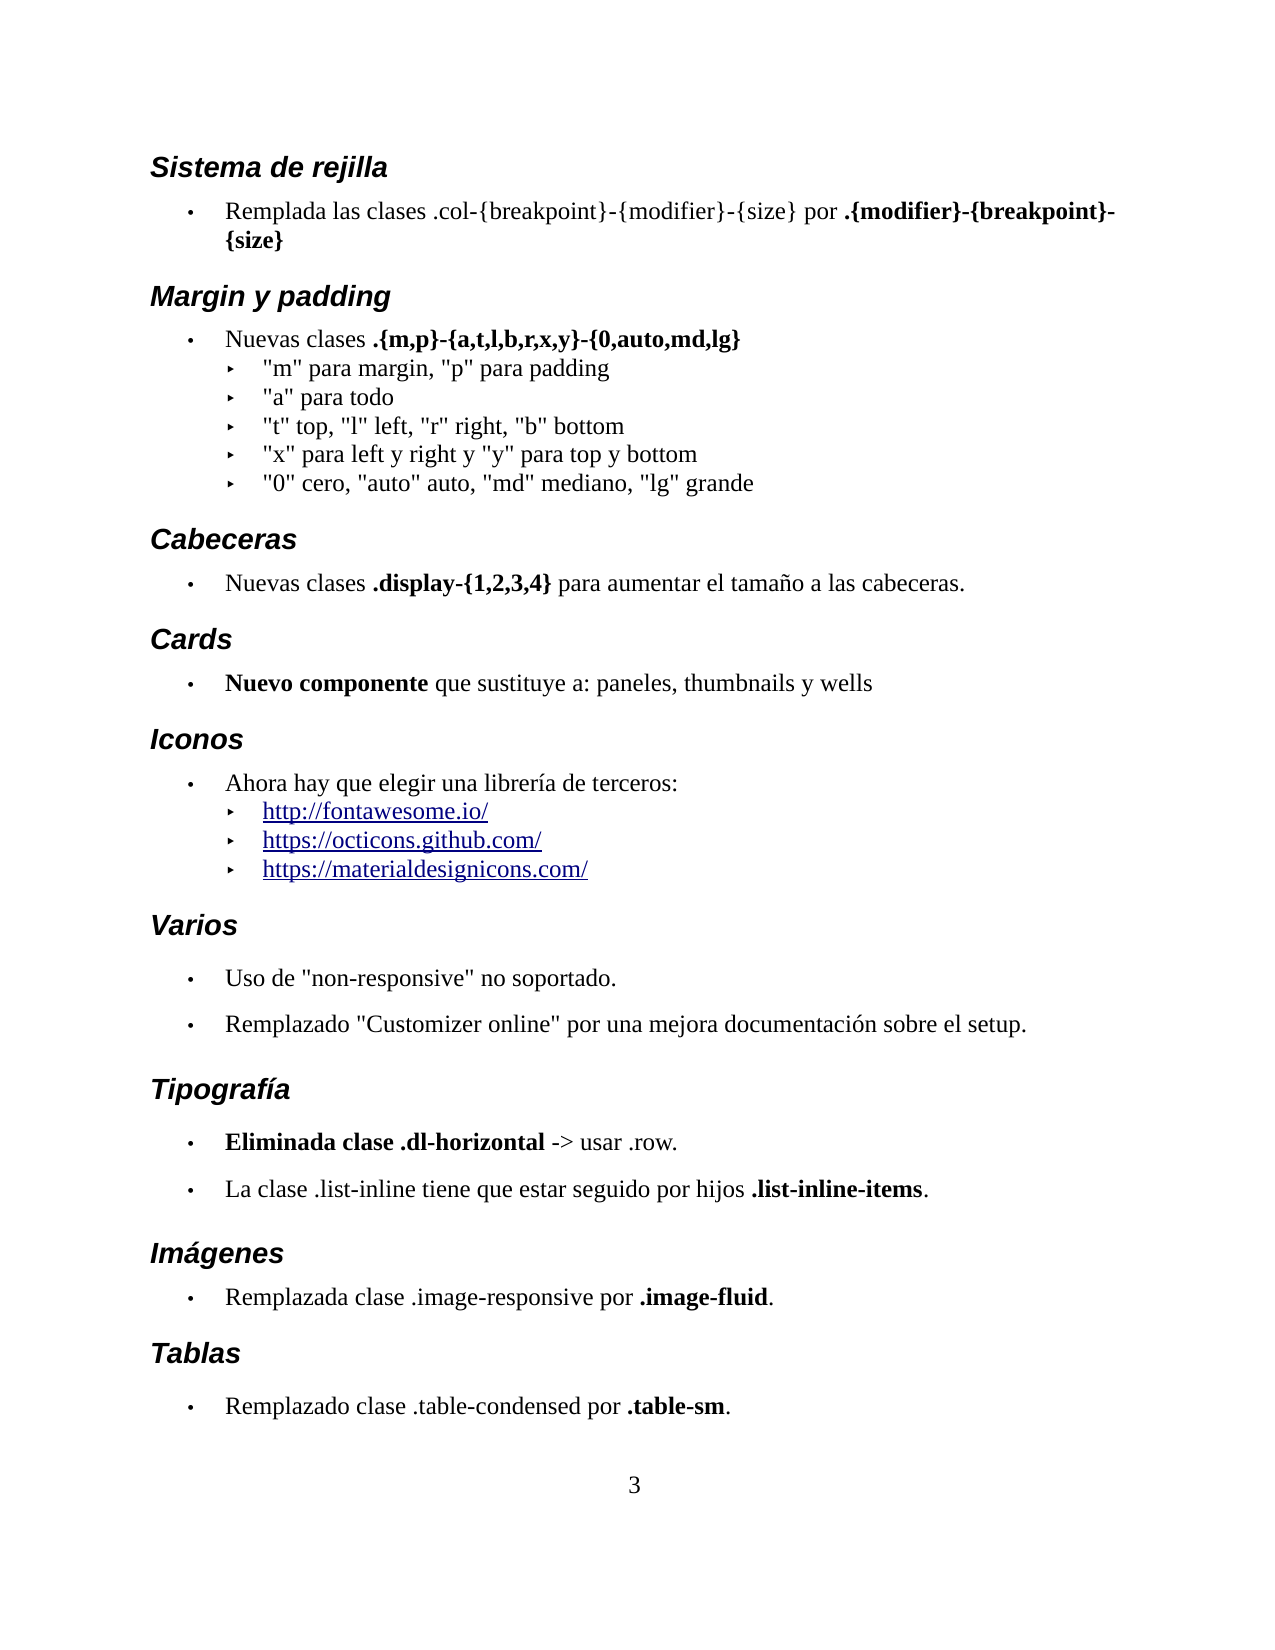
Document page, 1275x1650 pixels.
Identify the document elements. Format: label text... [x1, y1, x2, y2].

subtitle Cards [150, 622, 1125, 655]
subtitle Cabeceras [150, 522, 1125, 556]
list Uso de "non-responsive" no soportado. [187, 963, 1125, 991]
subtitle Varios [150, 908, 1125, 941]
list Eliminada clase .dl-horizontal -> usar .row. [187, 1127, 1125, 1156]
list https://octicons.github.com/ [225, 825, 1125, 854]
list "0" cero, "auto" auto, "md" mediano, "lg" grande [225, 468, 1125, 497]
list http://fontawesome.io/ [225, 796, 1125, 825]
list Nuevas clases .display-{1,2,3,4} para aumentar el tamaño a las cabeceras. [187, 568, 1125, 597]
subtitle Sistema de rejilla [150, 150, 1125, 183]
list La clase .list-inline tiene que estar seguido por hijos .list-inline-items. [187, 1174, 1125, 1202]
list Remplazado clase .table-condensed por .table-sm. [187, 1391, 1125, 1420]
list Remplada las clases .col-{breakpoint}-{modifier}-{size} por .{modifier}-{breakpoint}-{size} [187, 196, 1125, 253]
subtitle Imágenes [150, 1236, 1125, 1270]
list Ahora hay que elegir una librería de terceros: [187, 768, 1125, 796]
list "m" para margin, "p" para padding [225, 353, 1125, 382]
list "a" para todo [225, 382, 1125, 411]
list "t" top, "l" left, "r" right, "b" bottom [225, 411, 1125, 439]
list https://materialdesignicons.com/ [225, 854, 1125, 883]
list Nuevo componente que sustituye a: paneles, thumbnails y wells [187, 668, 1125, 697]
subtitle Tipografía [150, 1072, 1125, 1106]
subtitle Margin y padding [150, 278, 1125, 312]
subtitle Iconos [150, 722, 1125, 755]
list Remplazado "Customizer online" por una mejora documentación sobre el setup. [187, 1009, 1125, 1038]
list Remplazada clase .image-responsive por .image-fluid. [187, 1282, 1125, 1311]
list "x" para left y right y "y" para top y bottom [225, 439, 1125, 468]
list Nuevas clases .{m,p}-{a,t,l,b,r,x,y}-{0,auto,md,lg} [187, 324, 1125, 353]
subtitle Tablas [150, 1336, 1125, 1370]
